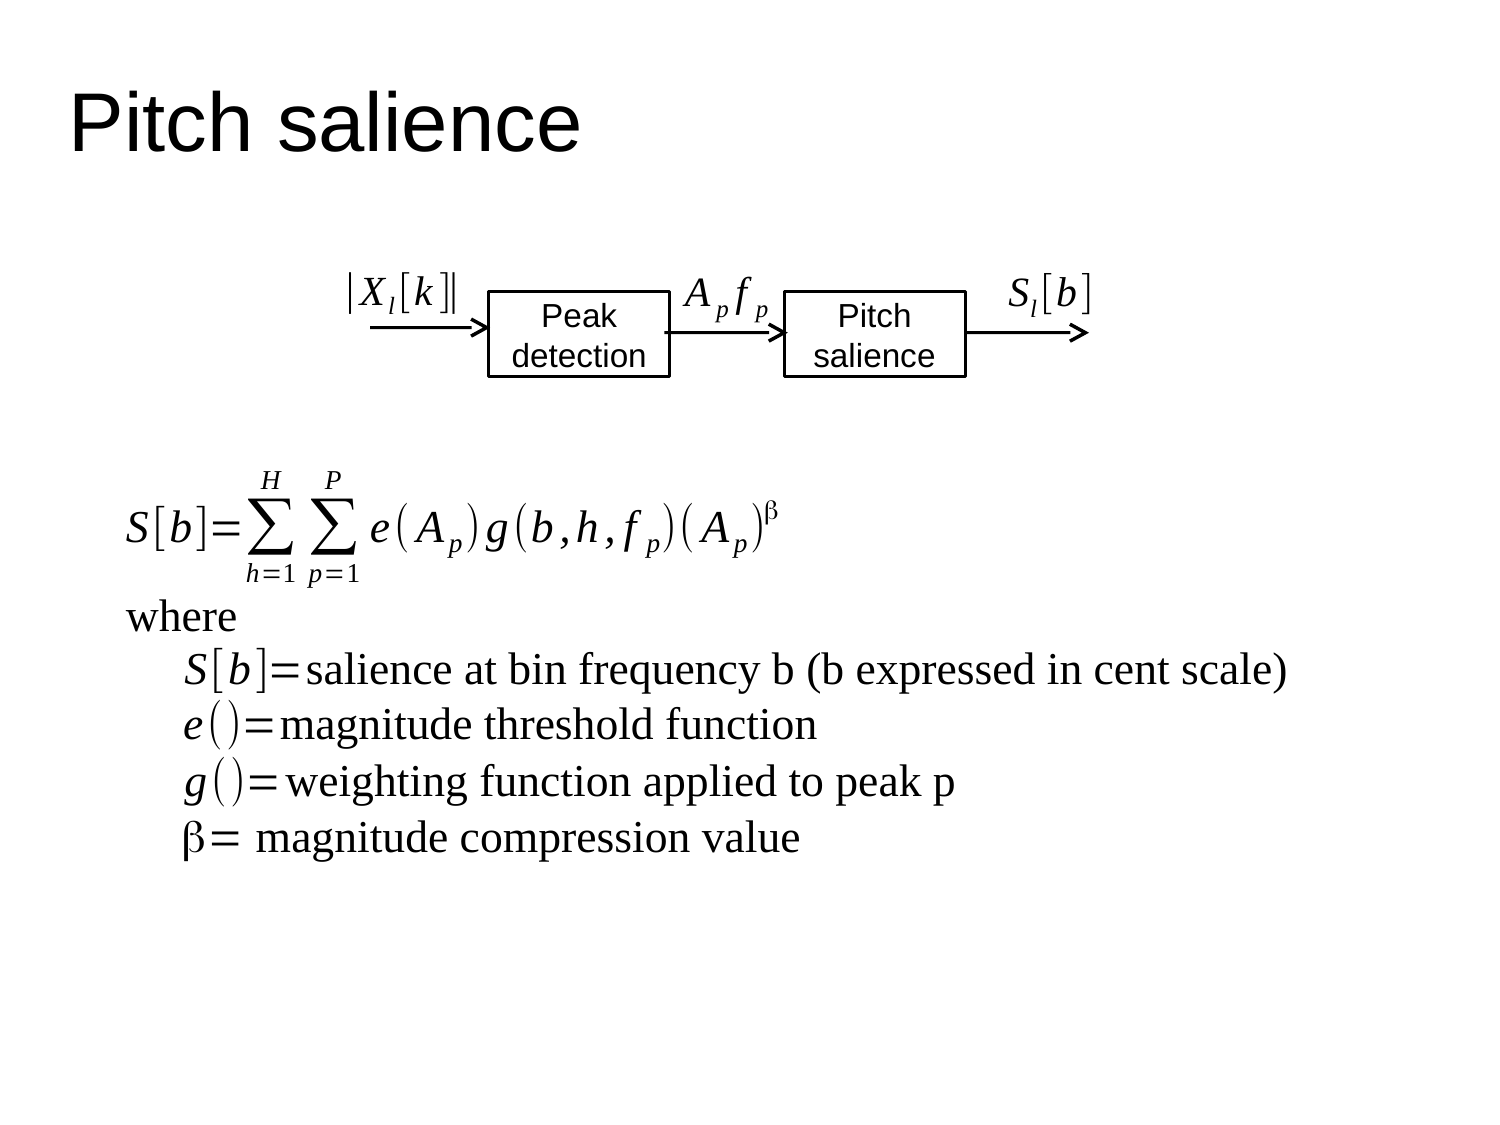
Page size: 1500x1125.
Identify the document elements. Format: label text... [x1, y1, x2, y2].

chart [1000, 270, 1098, 323]
chart [117, 464, 1306, 865]
title Pitch salience [38, 8, 1471, 238]
chart [336, 268, 469, 321]
text_box Pitch salience [784, 291, 966, 377]
text_box Peak detection [488, 291, 670, 377]
chart [675, 270, 775, 323]
